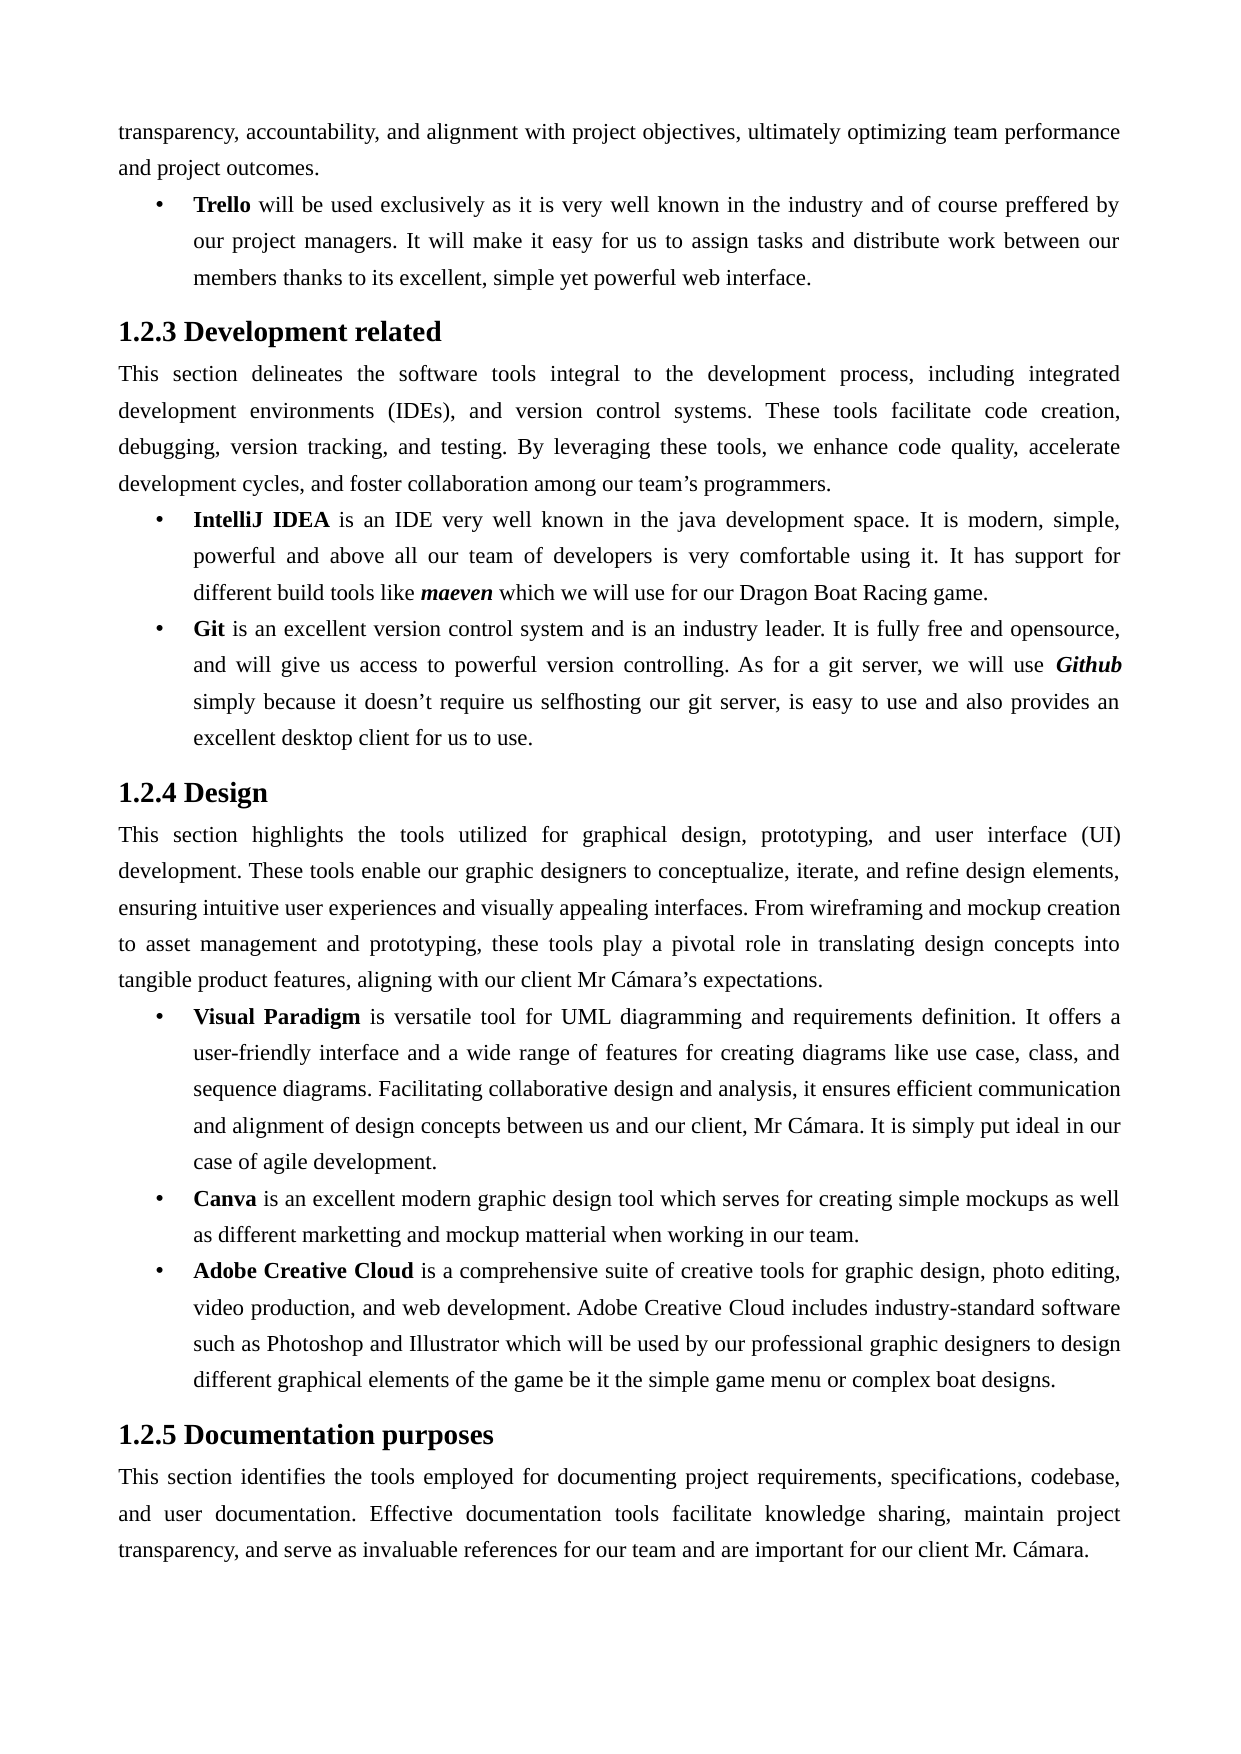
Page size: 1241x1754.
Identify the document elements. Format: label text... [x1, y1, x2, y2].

list Git is an excellent version control system and is an industry leader. It is fully free and opensource, and will give us access to powerful version controlling. As for a git server, we will use Github simply because it doesn’t require us selfhosting our git server, is easy to use and also provides an excellent desktop client for us to use. [156, 615, 1122, 750]
list IntelliJ IDEA is an IDE very well known in the java development space. It is modern, simple, powerful and above all our team of developers is very comfortable using it. It has support for different build tools like maeven which we will use for our Dragon Boat Racing game. [156, 506, 1122, 605]
list Visual Paradigm is versatile tool for UML diagramming and requirements definition. It offers a user-friendly interface and a wide range of features for creating diagrams like use case, class, and sequence diagrams. Facilitating collaborative design and analysis, it ensures efficient communication and alignment of design concepts between us and our client, Mr Cámara. It is simply put ideal in our case of agile development. [156, 1003, 1122, 1174]
text This section highlights the tools utilized for graphical design, prototyping, and user interface (UI) development. These tools enable our graphic designers to conceptualize, iterate, and refine design elements, ensuring intuitive user experiences and visually appealing interfaces. From wireframing and mockup creation to asset management and prototyping, these tools play a pivotal role in translating design concepts into tangible product features, aligning with our client Mr Cámara’s expectations. [118, 821, 1122, 993]
list Canva is an excellent modern graphic design tool which serves for creating simple mockups as well as different marketting and mockup matterial when working in our team. [156, 1184, 1122, 1247]
subtitle 1.2.3 Development related [118, 314, 1122, 348]
text This section identifies the tools employed for documenting project requirements, specifications, codebase, and user documentation. Effective documentation tools facilitate knowledge sharing, maintain project transparency, and serve as invaluable references for our team and are important for our client Mr. Cámara. [118, 1463, 1122, 1562]
subtitle 1.2.4 Design [118, 775, 1122, 808]
list Trello will be used exclusively as it is very well known in the industry and of course preffered by our project managers. It will make it easy for us to assign tasks and distribute work between our members thanks to its excellent, simple yet powerful web interface. [156, 191, 1122, 290]
text transparency, accountability, and alignment with project objectives, ultimately optimizing team performance and project outcomes. [118, 118, 1122, 181]
text This section delineates the software tools integral to the development process, including integrated development environments (IDEs), and version control systems. These tools facilitate code creation, debugging, version tracking, and testing. By leveraging these tools, we enhance code quality, accelerate development cycles, and foster collaboration among our team’s programmers. [118, 361, 1122, 496]
list Adobe Creative Cloud is a comprehensive suite of creative tools for graphic design, photo editing, video production, and web development. Adobe Creative Cloud includes industry-standard software such as Photoshop and Illustrator which will be used by our professional graphic designers to design different graphical elements of the game be it the simple game menu or complex boat designs. [156, 1257, 1122, 1393]
subtitle 1.2.5 Documentation purposes [118, 1417, 1122, 1451]
